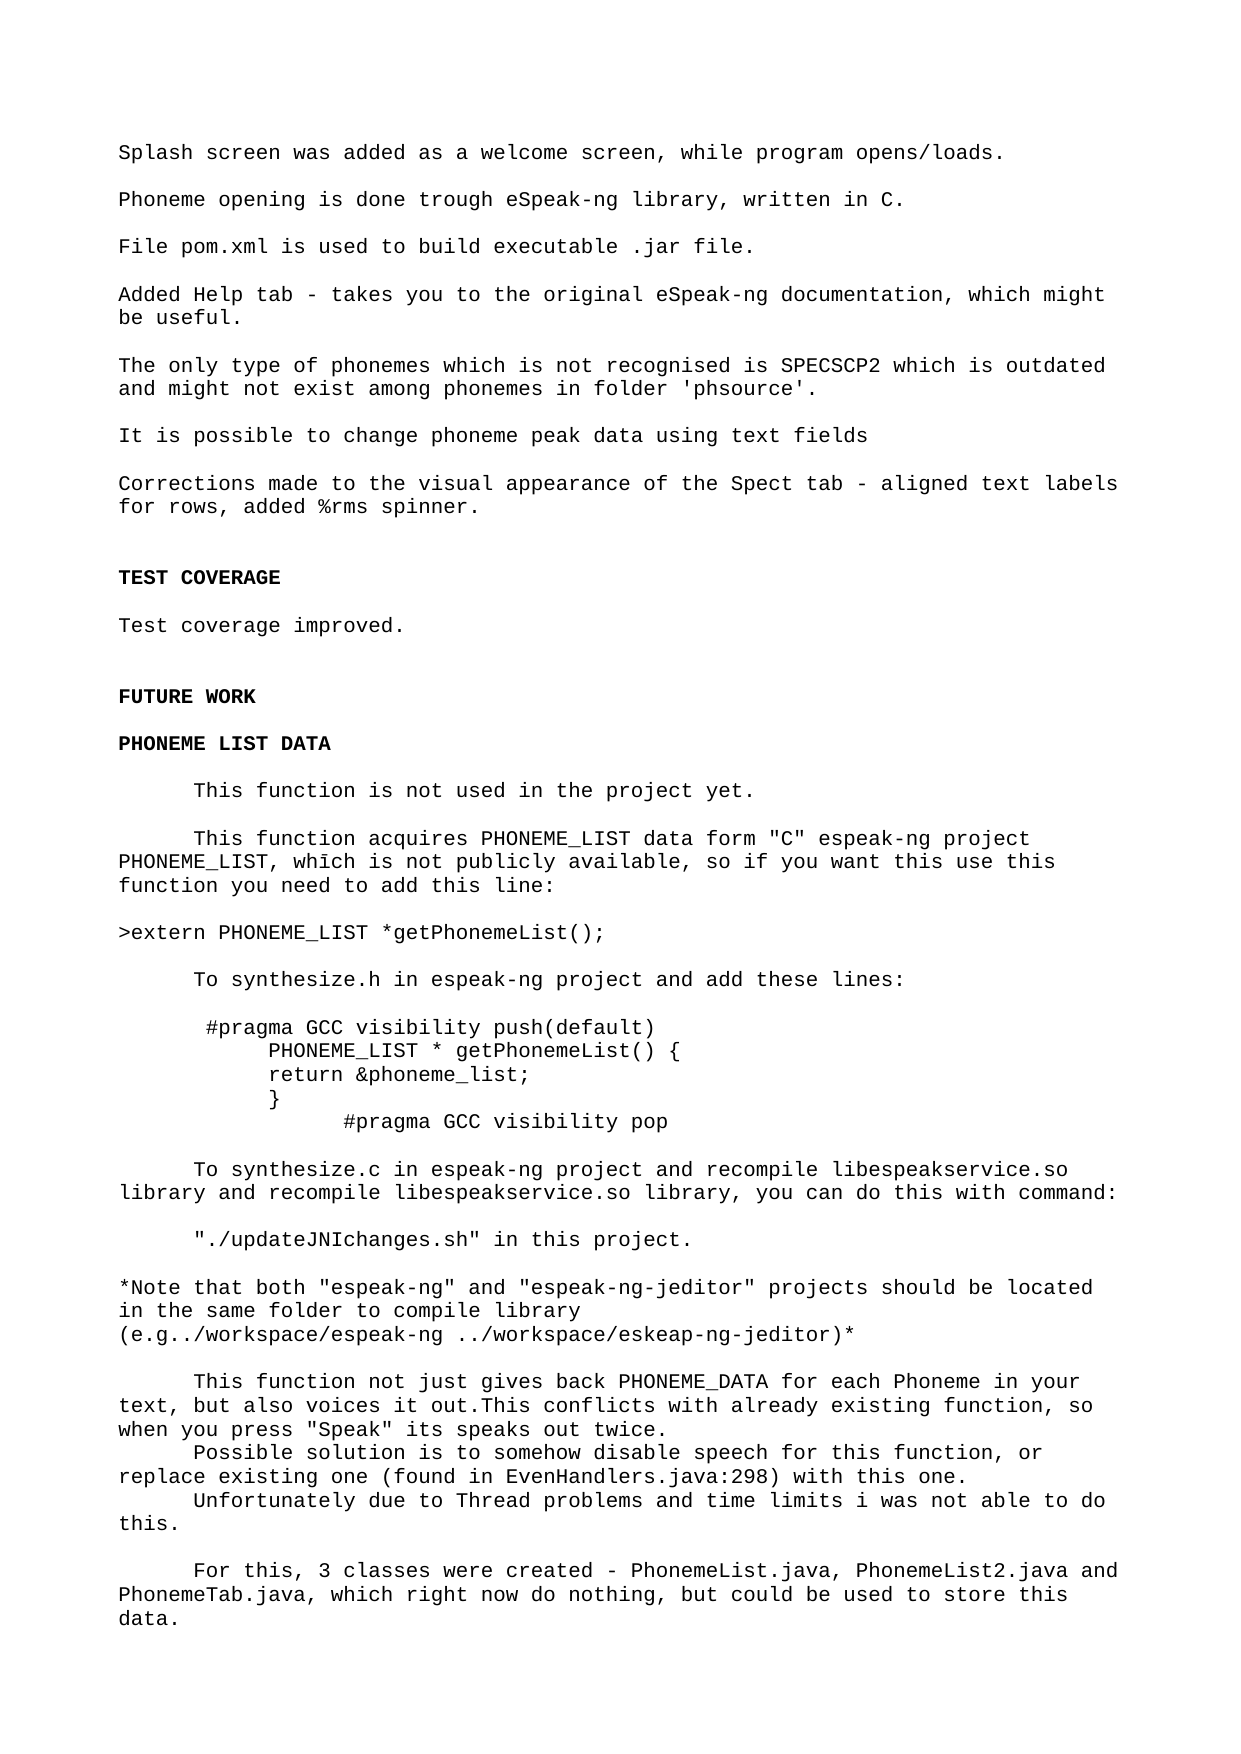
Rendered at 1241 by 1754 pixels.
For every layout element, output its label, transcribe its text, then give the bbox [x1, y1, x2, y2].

text Added Help tab - takes you to the original eSpeak-ng documentation, which might be useful. [118, 284, 1122, 331]
text } [118, 1088, 1122, 1111]
text This function not just gives back PHONEME_DATA for each Phoneme in your text, but also voices it out.This conflicts with already existing function, so when you press "Speak" its speaks out twice. [118, 1371, 1122, 1442]
text PHONEME_LIST * getPhonemeList() { [118, 1040, 1122, 1064]
text Splash screen was added as a welcome screen, while program opens/loads. [118, 142, 1122, 165]
text *Note that both "espeak-ng" and "espeak-ng-jeditor" projects should be located in the same folder to compile library [118, 1277, 1122, 1324]
text It is possible to change phoneme peak data using text fields [118, 426, 1122, 449]
text >extern PHONEME_LIST *getPhonemeList(); [118, 922, 1122, 946]
text File pom.xml is used to build executable .jar file. [118, 236, 1122, 260]
text Corrections made to the visual appearance of the Spect tab - aligned text labels for rows, added %rms spinner. [118, 473, 1122, 520]
text #pragma GCC visibility pop [118, 1111, 1122, 1135]
text FUTURE WORK [118, 686, 1122, 709]
text Unfortunately due to Thread problems and time limits i was not able to do this. [118, 1489, 1122, 1537]
text This function acquires PHONEME_LIST data form "C" espeak-ng project PHONEME_LIST, whīch is not publicly available, so if you want this use this function you need to add this line: [118, 827, 1122, 898]
text PHONEME LIST DATA [118, 733, 1122, 757]
text Test coverage improved. [118, 615, 1122, 638]
text Possible solution is to somehow disable speech for this function, or replace existing one (found in EvenHandlers.java:298) with this one. [118, 1442, 1122, 1489]
text (e.g../workspace/espeak-ng ../workspace/eskeap-ng-jeditor)* [118, 1324, 1122, 1348]
text return &phoneme_list; [118, 1064, 1122, 1088]
text "./updateJNIchanges.sh" in this project. [118, 1229, 1122, 1253]
text #pragma GCC visibility push(default) [118, 1017, 1122, 1040]
text This function is not used in the project yet. [118, 780, 1122, 804]
text To synthesize.h in espeak-ng project and add these lines: [118, 969, 1122, 993]
text TEST COVERAGE [118, 567, 1122, 591]
text The only type of phonemes which is not recognised is SPECSCP2 which is outdated and might not exist among phonemes in folder 'phsource'. [118, 354, 1122, 402]
text For this, 3 classes were created - PhonemeList.java, PhonemeList2.java and PhonemeTab.java, which right now do nothing, but could be used to store this data. [118, 1561, 1122, 1631]
text Phoneme opening is done trough eSpeak-ng library, written in C. [118, 189, 1122, 213]
text To synthesize.c in espeak-ng project and recompile libespeakservice.so library and recompile libespeakservice.so library, you can do this with command: [118, 1158, 1122, 1206]
